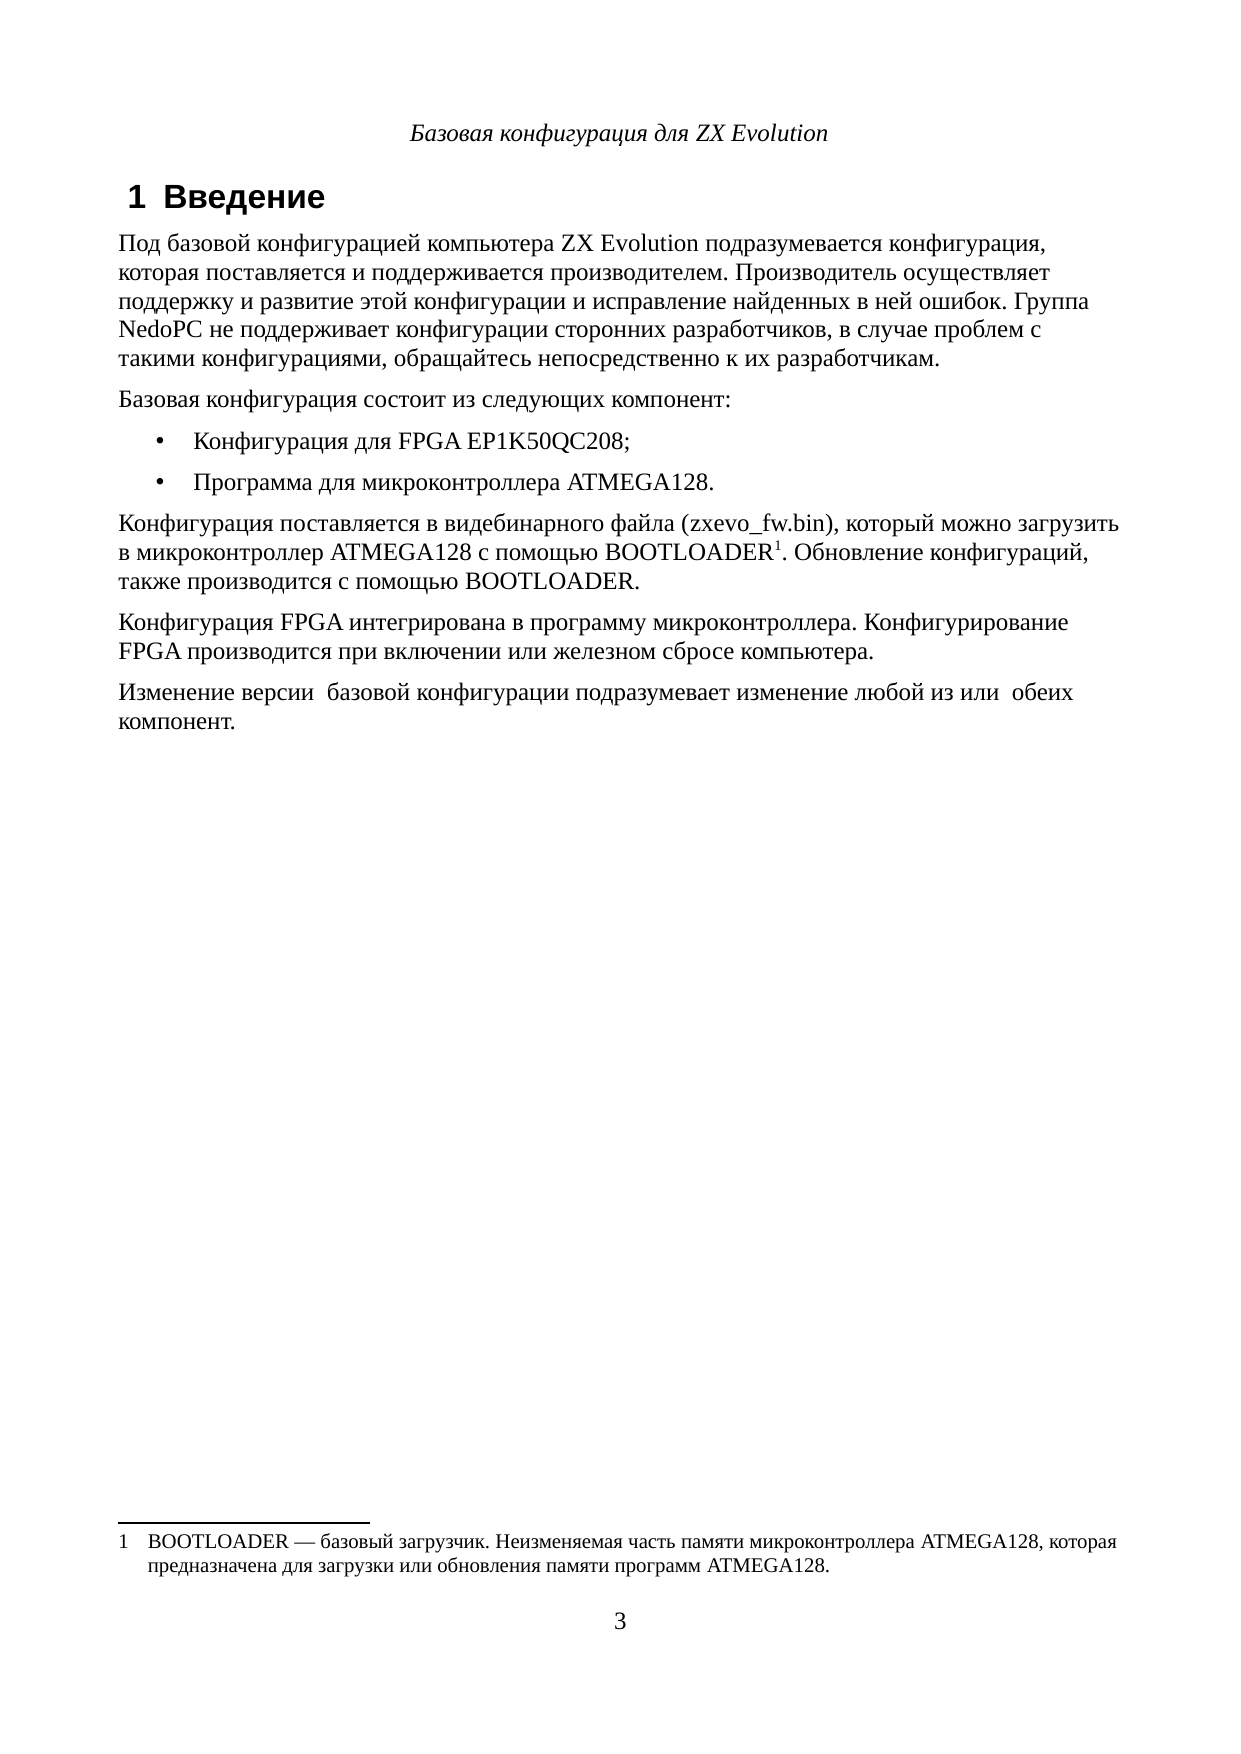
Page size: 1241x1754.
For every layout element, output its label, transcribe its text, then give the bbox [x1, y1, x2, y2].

text BOOTLOADER — базовый загрузчик. Неизменяемая часть памяти микроконтроллера ATMEGA128, которая предназначена для загрузки или обновления памяти программ ATMEGA128. [118, 1529, 1122, 1577]
text Под базовой конфигурацией компьютера ZX Evolution подразумевается конфигурация, которая поставляется и поддерживается производителем. Производитель осуществляет поддержку и развитие этой конфигурации и исправление найденных в ней ошибок. Группа NedoPC не поддерживает конфигурации сторонних разработчиков, в случае проблем с такими конфигурациями, обращайтесь непосредственно к их разработчикам. [118, 228, 1122, 372]
list Конфигурация для FPGA EP1K50QC208; [156, 426, 1122, 454]
text Базовая конфигурация состоит из следующих компонент: [118, 384, 1122, 413]
list Программа для микроконтроллера ATMEGA128. [156, 467, 1122, 496]
text Изменение версии базовой конфигурации подразумевает изменение любой из или обеих компонент. [118, 677, 1122, 734]
text Конфигурация FPGA интегрирована в программу микроконтроллера. Конфигурирование FPGA производится при включении или железном сбросе компьютера. [118, 607, 1122, 664]
text Конфигурация поставляется в видебинарного файла (zxevo_fw.bin), который можно загрузить в микроконтроллер ATMEGA128 с помощью BOOTLOADER. Обновление конфигураций, также производится с помощью BOOTLOADER. [118, 508, 1122, 594]
subtitle Введение [118, 177, 1122, 216]
